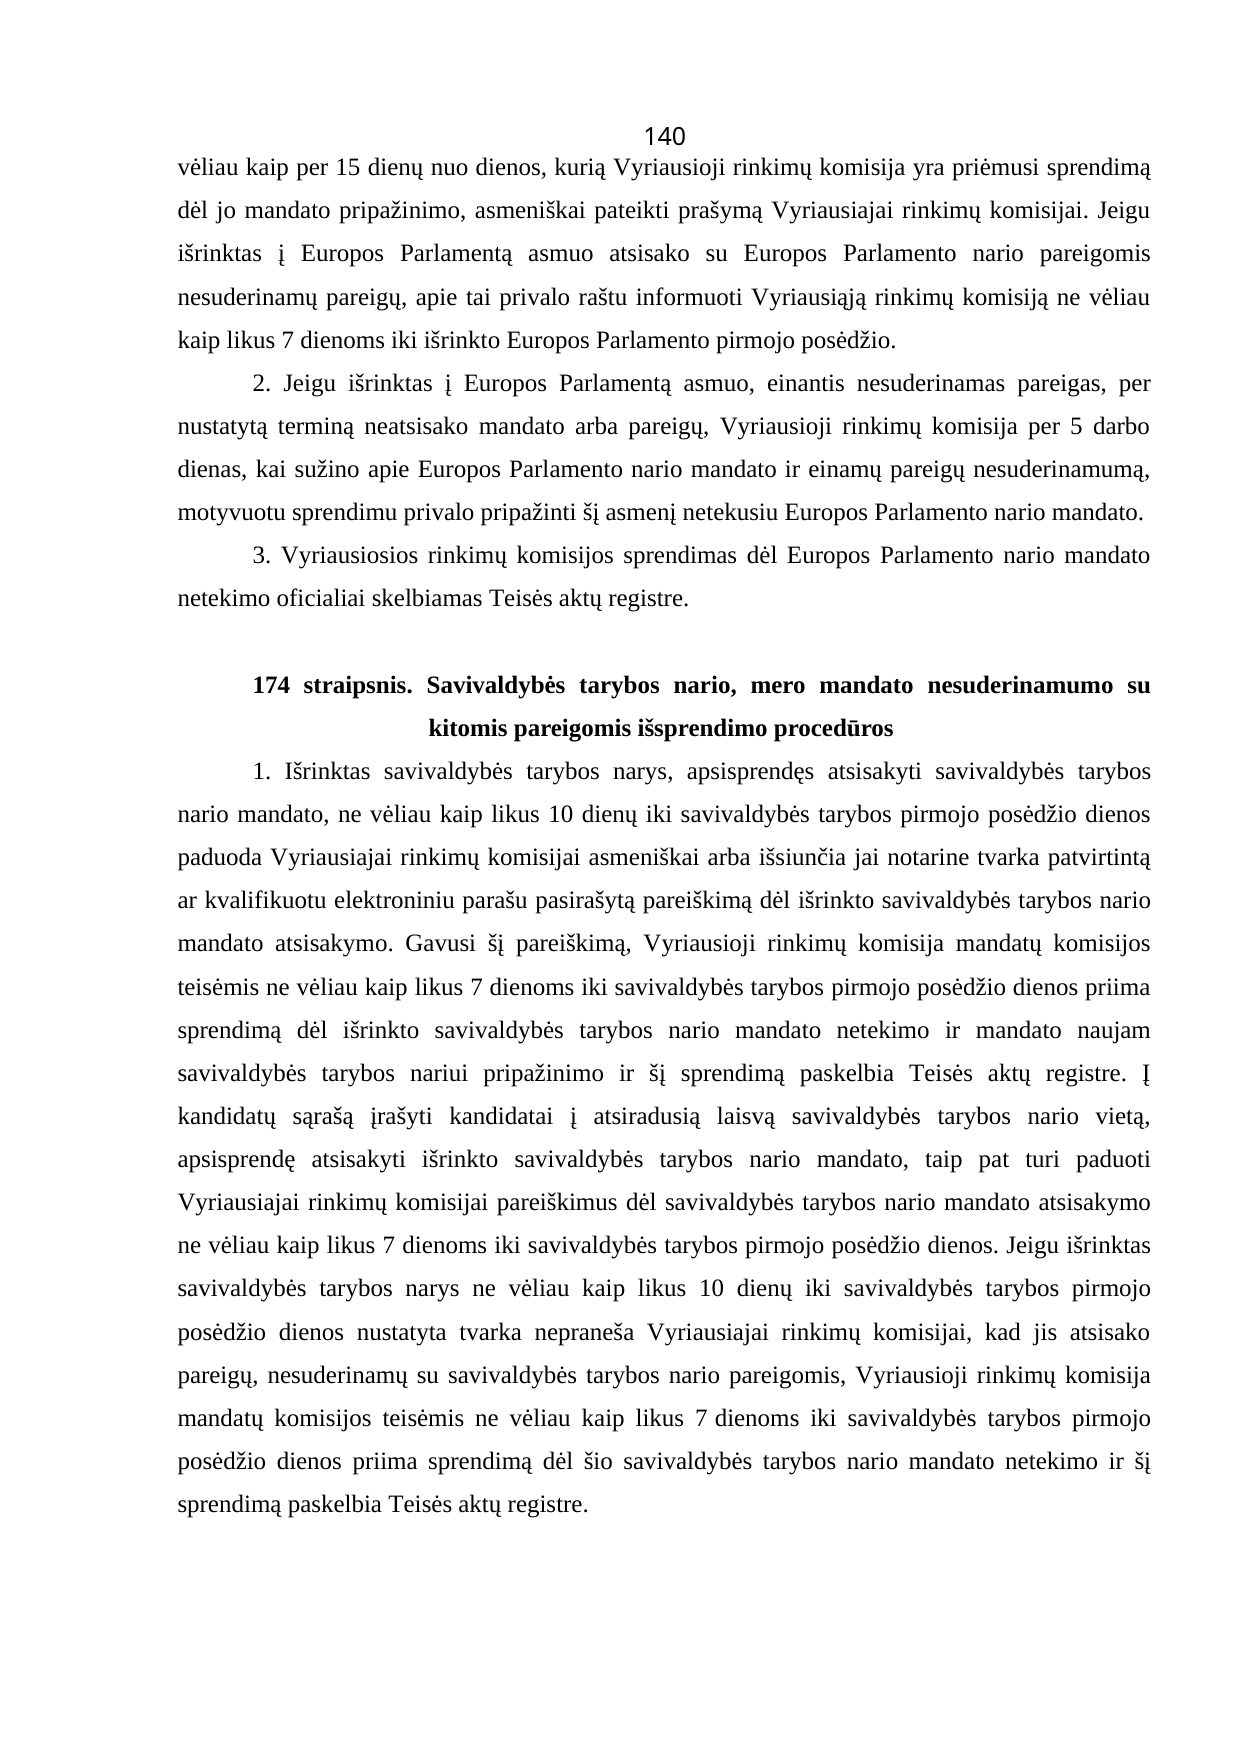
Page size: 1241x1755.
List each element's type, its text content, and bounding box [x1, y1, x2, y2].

text 3. Vyriausiosios rinkimų komisijos sprendimas dėl Europos Parlamento nario mandato netekimo oficialiai skelbiamas Teisės aktų registre. [177, 540, 1152, 612]
text 1. Išrinktas savivaldybės tarybos narys, apsisprendęs atsisakyti savivaldybės tarybos nario mandato, ne vėliau kaip likus 10 dienų iki savivaldybės tarybos pirmojo posėdžio dienos paduoda Vyriausiajai rinkimų komisijai asmeniškai arba išsiunčia jai notarine tvarka patvirtintą ar kvalifikuotu elektroniniu parašu pasirašytą pareiškimą dėl išrinkto savivaldybės tarybos nario mandato atsisakymo. Gavusi šį pareiškimą, Vyriausioji rinkimų komisija mandatų komisijos teisėmis ne vėliau kaip likus 7 dienoms iki savivaldybės tarybos pirmojo posėdžio dienos priima sprendimą dėl išrinkto savivaldybės tarybos nario mandato netekimo ir mandato naujam savivaldybės tarybos nariui pripažinimo ir šį sprendimą paskelbia Teisės aktų registre. Į kandidatų sąrašą įrašyti kandidatai į atsiradusią laisvą savivaldybės tarybos nario vietą, apsisprendę atsisakyti išrinkto savivaldybės tarybos nario mandato, taip pat turi paduoti Vyriausiajai rinkimų komisijai pareiškimus dėl savivaldybės tarybos nario mandato atsisakymo ne vėliau kaip likus 7 dienoms iki savivaldybės tarybos pirmojo posėdžio dienos. Jeigu išrinktas savivaldybės tarybos narys ne vėliau kaip likus 10 dienų iki savivaldybės tarybos pirmojo posėdžio dienos nustatyta tvarka nepraneša Vyriausiajai rinkimų komisijai, kad jis atsisako pareigų, nesuderinamų su savivaldybės tarybos nario pareigomis, Vyriausioji rinkimų komisija mandatų komisijos teisėmis ne vėliau kaip likus 7 dienoms iki savivaldybės tarybos pirmojo posėdžio dienos priima sprendimą dėl šio savivaldybės tarybos nario mandato netekimo ir šį sprendimą paskelbia Teisės aktų registre. [177, 756, 1152, 1518]
text vėliau kaip per 15 dienų nuo dienos, kurią Vyriausioji rinkimų komisija yra priėmusi sprendimą dėl jo mandato pripažinimo, asmeniškai pateikti prašymą Vyriausiajai rinkimų komisijai. Jeigu išrinktas į Europos Parlamentą asmuo atsisako su Europos Parlamento nario pareigomis nesuderinamų pareigų, apie tai privalo raštu informuoti Vyriausiąją rinkimų komisiją ne vėliau kaip likus 7 dienoms iki išrinkto Europos Parlamento pirmojo posėdžio. [177, 152, 1152, 353]
text 2. Jeigu išrinktas į Europos Parlamentą asmuo, einantis nesuderinamas pareigas, per nustatytą terminą neatsisako mandato arba pareigų, Vyriausioji rinkimų komisija per 5 darbo dienas, kai sužino apie Europos Parlamento nario mandato ir einamų pareigų nesuderinamumą, motyvuotu sprendimu privalo pripažinti šį asmenį netekusiu Europos Parlamento nario mandato. [177, 368, 1152, 526]
text 174 straipsnis. Savivaldybės tarybos nario, mero mandato nesuderinamumo su kitomis pareigomis išsprendimo procedūros [252, 670, 1152, 742]
